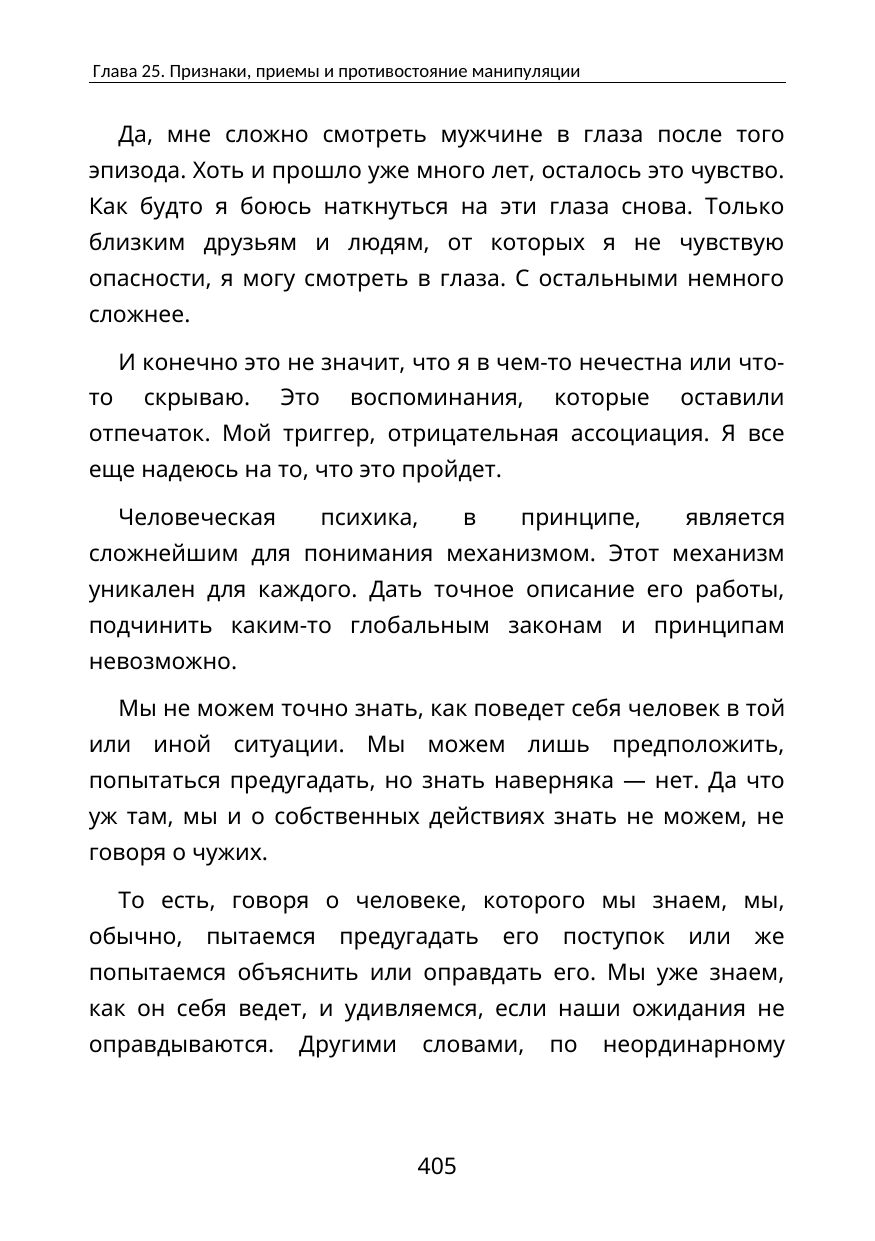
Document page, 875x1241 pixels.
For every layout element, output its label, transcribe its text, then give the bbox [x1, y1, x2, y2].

text Мы не можем точно знать, как поведет себя человек в той или иной ситуации. Мы можем лишь предположить, попытаться предугадать, но знать наверняка — нет. Да что уж там, мы и о собственных действиях знать не можем, не говоря о чужих. [88, 692, 786, 867]
text То есть, говоря о человеке, которого мы знаем, мы, обычно, пытаемся предугадать его поступок или же попытаемся объяснить или оправдать его. Мы уже знаем, как он себя ведет, и удивляемся, если наши ожидания не оправдываются. Другими словами, по неординарному [88, 884, 786, 1059]
text Да, мне сложно смотреть мужчине в глаза после того эпизода. Хоть и прошло уже много лет, осталось это чувство. Как будто я боюсь наткнуться на эти глаза снова. Только близким друзьям и людям, от которых я не чувствую опасности, я могу смотреть в глаза. С остальными немного сложнее. [88, 118, 786, 329]
text Человеческая психика, в принципе, является сложнейшим для понимания механизмом. Этот механизм уникален для каждого. Дать точное описание его работы, подчинить каким-то глобальным законам и принципам невозможно. [88, 501, 786, 676]
text И конечно это не значит, что я в чем-то нечестна или что-то скрываю. Это воспоминания, которые оставили отпечаток. Мой триггер, отрицательная ассоциация. Я все еще надеюсь на то, что это пройдет. [88, 345, 786, 484]
